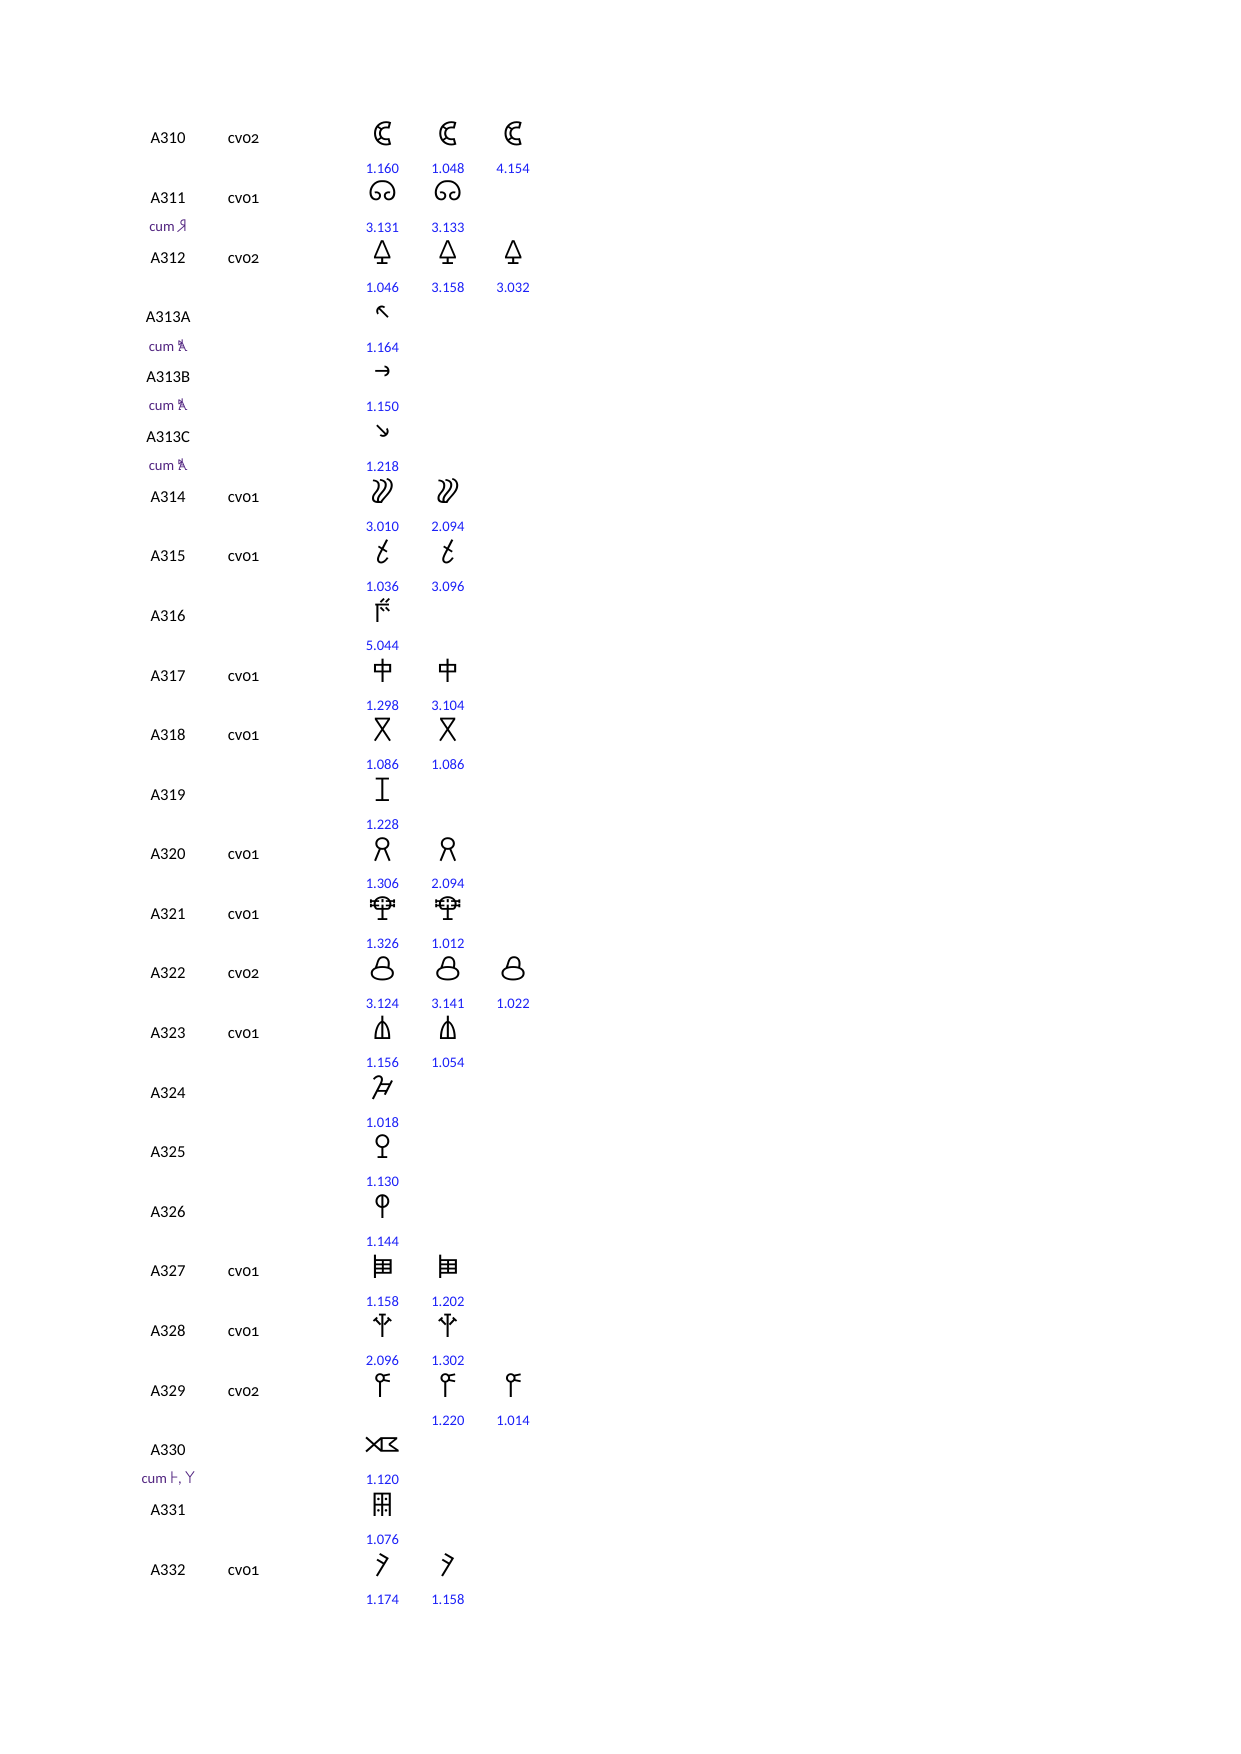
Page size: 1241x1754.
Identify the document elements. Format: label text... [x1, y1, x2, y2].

table_cell 1.164 [350, 337, 415, 357]
table_cell [614, 993, 667, 1013]
table_cell [269, 894, 350, 933]
table_cell [118, 993, 218, 1013]
table_cell [269, 476, 350, 516]
table_cell [668, 1370, 721, 1410]
table_cell [118, 933, 218, 953]
table_cell [774, 814, 827, 834]
table_cell 3.141 [415, 993, 480, 1013]
table_cell [774, 1053, 827, 1072]
table_cell cv01 [218, 1549, 269, 1589]
table_cell [721, 357, 774, 397]
table_cell 𐙠 [415, 118, 480, 158]
table_cell [774, 1013, 827, 1052]
table_cell [269, 1549, 350, 1589]
table_cell [415, 1231, 480, 1251]
table_cell A327 [118, 1251, 218, 1291]
table_cell 𐙴 [350, 1311, 415, 1350]
table_cell 𐙵 [350, 1370, 415, 1410]
table_cell A313B [118, 357, 218, 397]
table_cell [545, 158, 614, 178]
table_cell [269, 1251, 350, 1291]
table_cell 𐙸 [415, 1549, 480, 1589]
table_cell [415, 1132, 480, 1172]
table_cell [774, 1172, 827, 1191]
table_cell [721, 1549, 774, 1589]
table_cell [774, 118, 827, 158]
table_cell A323 [118, 1013, 218, 1052]
table_cell [415, 1490, 480, 1529]
table_cell [118, 277, 218, 297]
table_cell [545, 1410, 614, 1430]
table_cell [480, 1430, 545, 1469]
table_cell [614, 1291, 667, 1311]
table_cell [774, 1430, 827, 1469]
table_cell [668, 715, 721, 754]
table_cell [668, 635, 721, 655]
table_cell 𐙨 [350, 596, 415, 635]
table_cell [269, 1112, 350, 1132]
table_cell [721, 1490, 774, 1529]
table_cell [774, 834, 827, 874]
table_cell [218, 218, 269, 237]
table_cell A332 [118, 1549, 218, 1589]
table_cell [668, 397, 721, 417]
table_cell [269, 1430, 350, 1469]
table_cell [614, 238, 667, 277]
table_cell [614, 834, 667, 874]
table_cell 𐙤 [350, 357, 415, 397]
table_cell [269, 1311, 350, 1350]
table_cell [545, 1430, 614, 1469]
table_cell [668, 1013, 721, 1052]
table_cell [668, 1132, 721, 1172]
table_cell [668, 1172, 721, 1191]
table_cell [668, 1191, 721, 1231]
table_cell [415, 596, 480, 635]
table_cell [668, 297, 721, 337]
table_cell [218, 1072, 269, 1112]
table_cell [545, 1490, 614, 1529]
table_cell [480, 933, 545, 953]
table_cell [218, 1589, 269, 1609]
table_cell [614, 1589, 667, 1609]
table_cell [545, 1072, 614, 1112]
table_cell cv02 [218, 1370, 269, 1410]
table_cell [480, 218, 545, 237]
table_cell [269, 993, 350, 1013]
table_cell 𐙥 [350, 417, 415, 456]
table_cell A315 [118, 536, 218, 576]
table_cell [415, 1430, 480, 1469]
table_cell A312 [118, 238, 218, 277]
table_cell [545, 357, 614, 397]
table_cell [668, 755, 721, 774]
table_cell [774, 238, 827, 277]
table_cell [269, 596, 350, 635]
table_cell cv01 [218, 834, 269, 874]
table_cell [545, 218, 614, 237]
table_cell 1.302 [415, 1350, 480, 1370]
table_cell [614, 1072, 667, 1112]
table_cell 𐙯 [415, 1013, 480, 1052]
table_cell [668, 874, 721, 893]
table_cell cv02 [218, 953, 269, 993]
table_cell [218, 1470, 269, 1489]
table_cell [774, 1529, 827, 1549]
table_cell [545, 1470, 614, 1489]
table_cell [415, 1072, 480, 1112]
table_cell [668, 814, 721, 834]
table_cell 𐙷 [350, 1490, 415, 1529]
table_cell cum 𐙇 [118, 456, 218, 476]
table_cell A310 [118, 118, 218, 158]
table_cell [614, 1191, 667, 1231]
table_cell 1.014 [480, 1410, 545, 1430]
table_cell [218, 774, 269, 814]
table_cell [721, 1053, 774, 1072]
table_cell 3.131 [350, 218, 415, 237]
table_cell [545, 715, 614, 754]
table_cell [480, 178, 545, 217]
table_cell [218, 755, 269, 774]
table_cell [668, 1350, 721, 1370]
table_cell [721, 1370, 774, 1410]
table_cell [614, 1231, 667, 1251]
table_cell [545, 1053, 614, 1072]
table_cell [668, 993, 721, 1013]
table_cell [415, 1529, 480, 1549]
table_cell cv02 [218, 238, 269, 277]
table_cell [668, 834, 721, 874]
table_cell [218, 417, 269, 456]
table_cell [774, 1291, 827, 1311]
table_cell [721, 1251, 774, 1291]
table_cell [545, 1191, 614, 1231]
table_cell [774, 1410, 827, 1430]
table_cell [774, 277, 827, 297]
table_cell [774, 1112, 827, 1132]
table_cell [269, 397, 350, 417]
table_cell A329 [118, 1370, 218, 1410]
table_cell 1.086 [350, 755, 415, 774]
table_cell 𐙵 [415, 1370, 480, 1410]
table_cell [721, 814, 774, 834]
table_cell 𐙩 [415, 655, 480, 695]
table_cell [721, 1589, 774, 1609]
table_cell 𐙶 [350, 1430, 415, 1469]
table_cell [269, 1370, 350, 1410]
table_cell [774, 1231, 827, 1251]
table_cell [545, 1589, 614, 1609]
table_cell [668, 536, 721, 576]
table_cell [415, 297, 480, 337]
table_cell 𐙡 [415, 178, 480, 217]
table_cell [269, 874, 350, 893]
table_cell [218, 576, 269, 596]
table_cell [721, 1430, 774, 1469]
table_cell [668, 118, 721, 158]
table_cell [721, 218, 774, 237]
table_cell 1.306 [350, 874, 415, 893]
table_cell [668, 1410, 721, 1430]
table_cell 3.133 [415, 218, 480, 237]
table_cell cum 𐙇 [118, 337, 218, 357]
table_cell [668, 1430, 721, 1469]
table_cell [545, 576, 614, 596]
table_cell [545, 1311, 614, 1350]
table_cell [668, 1231, 721, 1251]
table_cell [721, 118, 774, 158]
table_cell [480, 1589, 545, 1609]
table_cell [350, 1410, 415, 1430]
table_cell cv01 [218, 1311, 269, 1350]
table_cell [118, 1231, 218, 1251]
table_cell [218, 874, 269, 893]
table_cell 1.012 [415, 933, 480, 953]
table_cell [545, 516, 614, 536]
table_cell [218, 397, 269, 417]
table_cell cv01 [218, 894, 269, 933]
table_cell [545, 755, 614, 774]
table_cell 1.130 [350, 1172, 415, 1191]
table_cell [721, 1132, 774, 1172]
table_cell [118, 814, 218, 834]
table_cell [480, 635, 545, 655]
table_cell [614, 894, 667, 933]
table_cell [269, 337, 350, 357]
table_cell [118, 1112, 218, 1132]
table_cell [480, 655, 545, 695]
table_cell [545, 874, 614, 893]
table_cell [415, 774, 480, 814]
table_cell [614, 814, 667, 834]
table_cell [774, 536, 827, 576]
table_cell 𐙬 [350, 834, 415, 874]
table_cell [269, 536, 350, 576]
table_cell 𐙢 [350, 238, 415, 277]
table_cell 𐙭 [350, 894, 415, 933]
table_cell [269, 118, 350, 158]
table_cell A317 [118, 655, 218, 695]
table_cell 5.044 [350, 635, 415, 655]
table_cell [218, 1053, 269, 1072]
table_cell [668, 476, 721, 516]
table_cell [668, 1549, 721, 1589]
table_cell 𐙪 [415, 715, 480, 754]
table_cell [545, 397, 614, 417]
table_cell [721, 297, 774, 337]
table_cell [545, 238, 614, 277]
table_cell [614, 1410, 667, 1430]
table_cell 𐙵 [480, 1370, 545, 1410]
table_cell cv01 [218, 1251, 269, 1291]
table_cell [269, 1410, 350, 1430]
table_cell [480, 774, 545, 814]
table_cell 1.220 [415, 1410, 480, 1430]
table_cell [774, 297, 827, 337]
table_cell A318 [118, 715, 218, 754]
table_cell [269, 456, 350, 476]
table_cell 1.022 [480, 993, 545, 1013]
table_cell 1.048 [415, 158, 480, 178]
table_cell [614, 218, 667, 237]
table_cell 𐙩 [350, 655, 415, 695]
table_cell 1.174 [350, 1589, 415, 1609]
table_cell [415, 337, 480, 357]
table_cell cv01 [218, 1013, 269, 1052]
table_cell [545, 277, 614, 297]
table_cell A313C [118, 417, 218, 456]
table_cell [721, 596, 774, 635]
table_cell [269, 178, 350, 217]
table_cell [269, 655, 350, 695]
table_cell [269, 1053, 350, 1072]
table_cell [480, 1231, 545, 1251]
table_cell [218, 297, 269, 337]
table_cell [668, 1589, 721, 1609]
table_cell 4.154 [480, 158, 545, 178]
table_cell [668, 417, 721, 456]
table_cell [118, 1410, 218, 1430]
table_cell [545, 933, 614, 953]
table_cell 𐙮 [480, 953, 545, 993]
table_cell 1.150 [350, 397, 415, 417]
table_cell [269, 814, 350, 834]
table_cell [614, 397, 667, 417]
table_cell [218, 1291, 269, 1311]
table_cell [545, 1291, 614, 1311]
table_cell [614, 1172, 667, 1191]
table_cell 𐙴 [415, 1311, 480, 1350]
table_cell [774, 456, 827, 476]
table_cell [480, 814, 545, 834]
table_cell [774, 953, 827, 993]
table_cell [269, 1291, 350, 1311]
table_cell [269, 417, 350, 456]
table_cell [218, 1529, 269, 1549]
table_cell [668, 695, 721, 715]
table_cell [668, 1529, 721, 1549]
table_cell [545, 655, 614, 695]
table_cell [614, 576, 667, 596]
table_cell [545, 993, 614, 1013]
table_cell [269, 516, 350, 536]
table_cell 3.124 [350, 993, 415, 1013]
table_cell 1.156 [350, 1053, 415, 1072]
table_cell 𐙰 [350, 1072, 415, 1112]
table_cell [480, 337, 545, 357]
table_cell [480, 1053, 545, 1072]
table_cell [721, 238, 774, 277]
table_cell 𐙣 [350, 297, 415, 337]
table_cell cum 𐙕 [118, 218, 218, 237]
table_cell [480, 516, 545, 536]
table_cell [118, 695, 218, 715]
table_cell 1.218 [350, 456, 415, 476]
table_cell [218, 1191, 269, 1231]
table_cell 𐙠 [350, 118, 415, 158]
table_cell [118, 1589, 218, 1609]
table_cell [545, 1172, 614, 1191]
table_cell [668, 1112, 721, 1132]
table_cell [269, 1072, 350, 1112]
table_cell A330 [118, 1430, 218, 1469]
table_cell [774, 1251, 827, 1291]
table_cell [545, 1370, 614, 1410]
table_cell [269, 715, 350, 754]
table_cell [668, 357, 721, 397]
table_cell [774, 417, 827, 456]
table_cell [480, 1191, 545, 1231]
table_cell [614, 774, 667, 814]
table_cell cv01 [218, 476, 269, 516]
table_cell 𐙫 [350, 774, 415, 814]
table_cell [614, 297, 667, 337]
table_cell 1.076 [350, 1529, 415, 1549]
table_cell [774, 397, 827, 417]
table_cell [614, 357, 667, 397]
table_cell A322 [118, 953, 218, 993]
table_cell [721, 1231, 774, 1251]
table_cell [774, 894, 827, 933]
table_cell [269, 576, 350, 596]
table_cell 3.104 [415, 695, 480, 715]
table_cell 1.120 [350, 1470, 415, 1489]
table_cell [721, 755, 774, 774]
table_cell [480, 1132, 545, 1172]
table_cell A311 [118, 178, 218, 217]
table_cell cv01 [218, 655, 269, 695]
table_cell [269, 1231, 350, 1251]
table_cell [269, 1132, 350, 1172]
table_cell [774, 1132, 827, 1172]
table_cell [668, 774, 721, 814]
table_cell [721, 337, 774, 357]
table_cell [415, 1191, 480, 1231]
table_cell [480, 417, 545, 456]
table_cell [614, 1549, 667, 1589]
table_cell [480, 1013, 545, 1052]
table_cell cv02 [218, 118, 269, 158]
table_cell [721, 1470, 774, 1489]
table_cell [668, 158, 721, 178]
table_cell [269, 774, 350, 814]
table_cell [721, 894, 774, 933]
table_cell [269, 635, 350, 655]
table_cell A321 [118, 894, 218, 933]
table_cell [774, 1549, 827, 1589]
table_cell [614, 337, 667, 357]
table_cell [480, 1490, 545, 1529]
table_cell [269, 834, 350, 874]
table_cell [480, 834, 545, 874]
table_cell [269, 695, 350, 715]
table_cell [614, 715, 667, 754]
table_cell [614, 118, 667, 158]
table_cell [774, 576, 827, 596]
table_cell [269, 1490, 350, 1529]
table_cell [269, 1589, 350, 1609]
table_cell [614, 874, 667, 893]
table_cell 1.018 [350, 1112, 415, 1132]
table_cell [721, 456, 774, 476]
table_cell 𐙭 [415, 894, 480, 933]
table_cell [774, 1350, 827, 1370]
table_cell [545, 1529, 614, 1549]
table_cell A313A [118, 297, 218, 337]
table_cell [480, 596, 545, 635]
table_cell [118, 1529, 218, 1549]
table_cell [668, 1311, 721, 1350]
table_cell [721, 158, 774, 178]
table_cell 3.032 [480, 277, 545, 297]
table_cell [668, 277, 721, 297]
table_cell 𐙧 [350, 536, 415, 576]
table_cell [545, 297, 614, 337]
table_cell [774, 357, 827, 397]
table_cell 𐙢 [480, 238, 545, 277]
table_cell [774, 516, 827, 536]
table_cell [614, 1430, 667, 1469]
table_cell [415, 417, 480, 456]
table_cell [269, 1172, 350, 1191]
table_cell [774, 1490, 827, 1529]
table_cell [545, 118, 614, 158]
table_cell 1.326 [350, 933, 415, 953]
table_cell [218, 933, 269, 953]
table_cell [721, 1191, 774, 1231]
table_cell [269, 1529, 350, 1549]
table_cell [721, 576, 774, 596]
table_cell [480, 1072, 545, 1112]
table_cell [721, 834, 774, 874]
table_cell [218, 1410, 269, 1430]
table_cell A324 [118, 1072, 218, 1112]
table_cell 𐙸 [350, 1549, 415, 1589]
table_cell A320 [118, 834, 218, 874]
table_cell A331 [118, 1490, 218, 1529]
table_cell [614, 1112, 667, 1132]
table_cell [721, 953, 774, 993]
table_cell [415, 456, 480, 476]
table_cell [118, 635, 218, 655]
table_cell [721, 1112, 774, 1132]
table_cell 𐙱 [350, 1132, 415, 1172]
table_cell [218, 695, 269, 715]
table_cell [668, 1072, 721, 1112]
table_cell [774, 755, 827, 774]
table_cell [614, 417, 667, 456]
table_cell [218, 357, 269, 397]
table_cell A326 [118, 1191, 218, 1231]
table_cell [774, 635, 827, 655]
table_cell [614, 536, 667, 576]
table_cell [545, 337, 614, 357]
table_cell [614, 1251, 667, 1291]
table_cell [614, 277, 667, 297]
table_cell [614, 1490, 667, 1529]
table_cell [614, 1053, 667, 1072]
table_cell [721, 516, 774, 536]
table_cell [721, 397, 774, 417]
table_cell 𐙧 [415, 536, 480, 576]
table_cell 2.096 [350, 1350, 415, 1370]
table_cell [721, 655, 774, 695]
table_cell [668, 1490, 721, 1529]
table_cell [668, 516, 721, 536]
table_cell [118, 576, 218, 596]
table_cell [721, 1529, 774, 1549]
table_cell [774, 1470, 827, 1489]
table_cell [668, 1291, 721, 1311]
table_cell [218, 993, 269, 1013]
table_cell 1.160 [350, 158, 415, 178]
table_cell [721, 178, 774, 217]
table_cell 𐙯 [350, 1013, 415, 1052]
table_cell 𐙪 [350, 715, 415, 754]
table_cell [480, 476, 545, 516]
table_cell [480, 357, 545, 397]
table_cell [721, 1072, 774, 1112]
table_cell 1.054 [415, 1053, 480, 1072]
table_cell A319 [118, 774, 218, 814]
table_cell [721, 536, 774, 576]
table_cell [668, 238, 721, 277]
table_cell 𐙢 [415, 238, 480, 277]
table_cell [721, 1013, 774, 1052]
table_cell 3.010 [350, 516, 415, 536]
table_cell [480, 1529, 545, 1549]
table_cell [218, 1490, 269, 1529]
table_cell [668, 894, 721, 933]
table_cell [668, 337, 721, 357]
table_cell [480, 874, 545, 893]
table_cell [614, 1132, 667, 1172]
table_cell [118, 755, 218, 774]
table_cell [118, 1053, 218, 1072]
table_cell [774, 178, 827, 217]
table_cell [545, 1350, 614, 1370]
table_cell [269, 218, 350, 237]
table_cell [545, 1112, 614, 1132]
table_cell [721, 277, 774, 297]
table_cell [774, 715, 827, 754]
table_cell [614, 1470, 667, 1489]
table_cell [545, 178, 614, 217]
table_cell 𐙦 [350, 476, 415, 516]
table_cell [774, 158, 827, 178]
table_cell 1.228 [350, 814, 415, 834]
table_cell [218, 1231, 269, 1251]
table_cell [480, 397, 545, 417]
table_cell [480, 1112, 545, 1132]
table_cell cum 𐘀, 𐘞 [118, 1470, 218, 1489]
table_cell 𐙠 [480, 118, 545, 158]
table_cell [545, 1251, 614, 1291]
table_cell 1.046 [350, 277, 415, 297]
table_cell [668, 1470, 721, 1489]
table_cell [614, 476, 667, 516]
table_cell [415, 357, 480, 397]
table_cell [774, 655, 827, 695]
table_cell [774, 476, 827, 516]
table_cell [721, 695, 774, 715]
table_cell 1.158 [350, 1291, 415, 1311]
table_cell [218, 635, 269, 655]
table_cell [118, 516, 218, 536]
table_cell [668, 933, 721, 953]
table_cell [774, 1589, 827, 1609]
table_cell [668, 576, 721, 596]
table_cell 𐙬 [415, 834, 480, 874]
table_cell [269, 1350, 350, 1370]
table_cell [614, 1350, 667, 1370]
table_cell [614, 655, 667, 695]
table_cell [721, 715, 774, 754]
table_cell 𐙳 [350, 1251, 415, 1291]
table_cell cv01 [218, 178, 269, 217]
table_cell [480, 1350, 545, 1370]
table_cell [480, 1291, 545, 1311]
table_cell [721, 1410, 774, 1430]
table_cell [415, 1172, 480, 1191]
table_cell [774, 774, 827, 814]
table_cell A325 [118, 1132, 218, 1172]
table_cell [614, 1370, 667, 1410]
table_cell [721, 774, 774, 814]
table_cell 2.094 [415, 874, 480, 893]
table_cell [668, 953, 721, 993]
table_cell [480, 1172, 545, 1191]
table_cell [614, 456, 667, 476]
table_cell [774, 993, 827, 1013]
table_cell cv01 [218, 536, 269, 576]
table_cell [269, 277, 350, 297]
table_cell [269, 933, 350, 953]
table_cell [545, 596, 614, 635]
table_cell [614, 516, 667, 536]
table_cell [269, 158, 350, 178]
table_cell [774, 1370, 827, 1410]
table_cell [269, 297, 350, 337]
table_cell A328 [118, 1311, 218, 1350]
table_cell 3.158 [415, 277, 480, 297]
table_cell [774, 1311, 827, 1350]
table_cell [118, 874, 218, 893]
table_cell [668, 596, 721, 635]
table_cell [614, 1311, 667, 1350]
table_cell 𐙲 [350, 1191, 415, 1231]
table_cell cv01 [218, 715, 269, 754]
table_cell [218, 158, 269, 178]
table_cell A316 [118, 596, 218, 635]
table_cell [480, 894, 545, 933]
table_cell [721, 993, 774, 1013]
table_cell [545, 894, 614, 933]
table_cell [614, 933, 667, 953]
table_cell [614, 635, 667, 655]
table_cell [721, 635, 774, 655]
table_cell [415, 1112, 480, 1132]
table_cell [721, 417, 774, 456]
table_cell [480, 715, 545, 754]
table_cell [118, 1350, 218, 1370]
table_cell [218, 516, 269, 536]
table_cell [269, 953, 350, 993]
table_cell [218, 1132, 269, 1172]
table_cell [545, 953, 614, 993]
table_cell 3.096 [415, 576, 480, 596]
table_cell 1.086 [415, 755, 480, 774]
table_cell [545, 1132, 614, 1172]
table_cell [545, 456, 614, 476]
table_cell [480, 576, 545, 596]
table_cell 1.298 [350, 695, 415, 715]
table_cell 1.036 [350, 576, 415, 596]
table_cell [480, 456, 545, 476]
table_cell [118, 1172, 218, 1191]
table_cell [721, 476, 774, 516]
table_cell [774, 695, 827, 715]
table_cell [269, 1470, 350, 1489]
table_cell [218, 1112, 269, 1132]
table_cell [218, 1350, 269, 1370]
table_cell [480, 1311, 545, 1350]
table_cell cum 𐙇 [118, 397, 218, 417]
table_cell [480, 755, 545, 774]
table_cell [218, 1430, 269, 1469]
table_cell [721, 1172, 774, 1191]
table_cell [614, 695, 667, 715]
table_cell [774, 596, 827, 635]
table_cell [774, 874, 827, 893]
table_cell 1.144 [350, 1231, 415, 1251]
table_cell [721, 874, 774, 893]
table_cell [614, 1013, 667, 1052]
table_cell [218, 277, 269, 297]
table_cell [668, 456, 721, 476]
table_cell [668, 1053, 721, 1072]
table_cell [614, 1529, 667, 1549]
table_cell [415, 1470, 480, 1489]
table_cell [218, 814, 269, 834]
table_cell [218, 1172, 269, 1191]
table_cell [415, 397, 480, 417]
table_cell [269, 1013, 350, 1052]
table_cell [118, 1291, 218, 1311]
table_cell [614, 596, 667, 635]
table_cell [480, 1549, 545, 1589]
table_cell [774, 1191, 827, 1231]
table_cell [480, 695, 545, 715]
table_cell [721, 933, 774, 953]
table_cell [545, 635, 614, 655]
table_cell [721, 1291, 774, 1311]
table_cell [774, 337, 827, 357]
table_cell [668, 218, 721, 237]
table_cell [218, 337, 269, 357]
table_cell [668, 655, 721, 695]
table_cell 1.202 [415, 1291, 480, 1311]
table_cell [545, 834, 614, 874]
table_cell [614, 158, 667, 178]
table_cell [118, 158, 218, 178]
table_cell [480, 536, 545, 576]
table_cell [545, 695, 614, 715]
table_cell [218, 596, 269, 635]
table_cell [545, 417, 614, 456]
table_cell [614, 178, 667, 217]
table_cell [218, 456, 269, 476]
table_cell [415, 814, 480, 834]
table_cell [545, 476, 614, 516]
table_cell [721, 1350, 774, 1370]
table_cell [269, 755, 350, 774]
table_cell [545, 536, 614, 576]
table_cell 𐙡 [350, 178, 415, 217]
table_cell [480, 297, 545, 337]
table_cell [668, 1251, 721, 1291]
table_cell [545, 774, 614, 814]
table_cell [774, 218, 827, 237]
table_cell [545, 1231, 614, 1251]
table_cell [545, 814, 614, 834]
table_cell [614, 953, 667, 993]
table_cell [545, 1549, 614, 1589]
table_cell [774, 1072, 827, 1112]
table_cell [415, 635, 480, 655]
table_cell [721, 1311, 774, 1350]
table_cell [269, 357, 350, 397]
table_cell 2.094 [415, 516, 480, 536]
table_cell 𐙮 [415, 953, 480, 993]
table_cell 𐙦 [415, 476, 480, 516]
table_cell A314 [118, 476, 218, 516]
table_cell [480, 1470, 545, 1489]
table_cell [269, 238, 350, 277]
table_cell 𐙳 [415, 1251, 480, 1291]
table_cell [614, 755, 667, 774]
table_cell 1.158 [415, 1589, 480, 1609]
table_cell [545, 1013, 614, 1052]
table_cell 𐙮 [350, 953, 415, 993]
table_cell [269, 1191, 350, 1231]
table_cell [774, 933, 827, 953]
table_cell [480, 1251, 545, 1291]
table_cell [668, 178, 721, 217]
